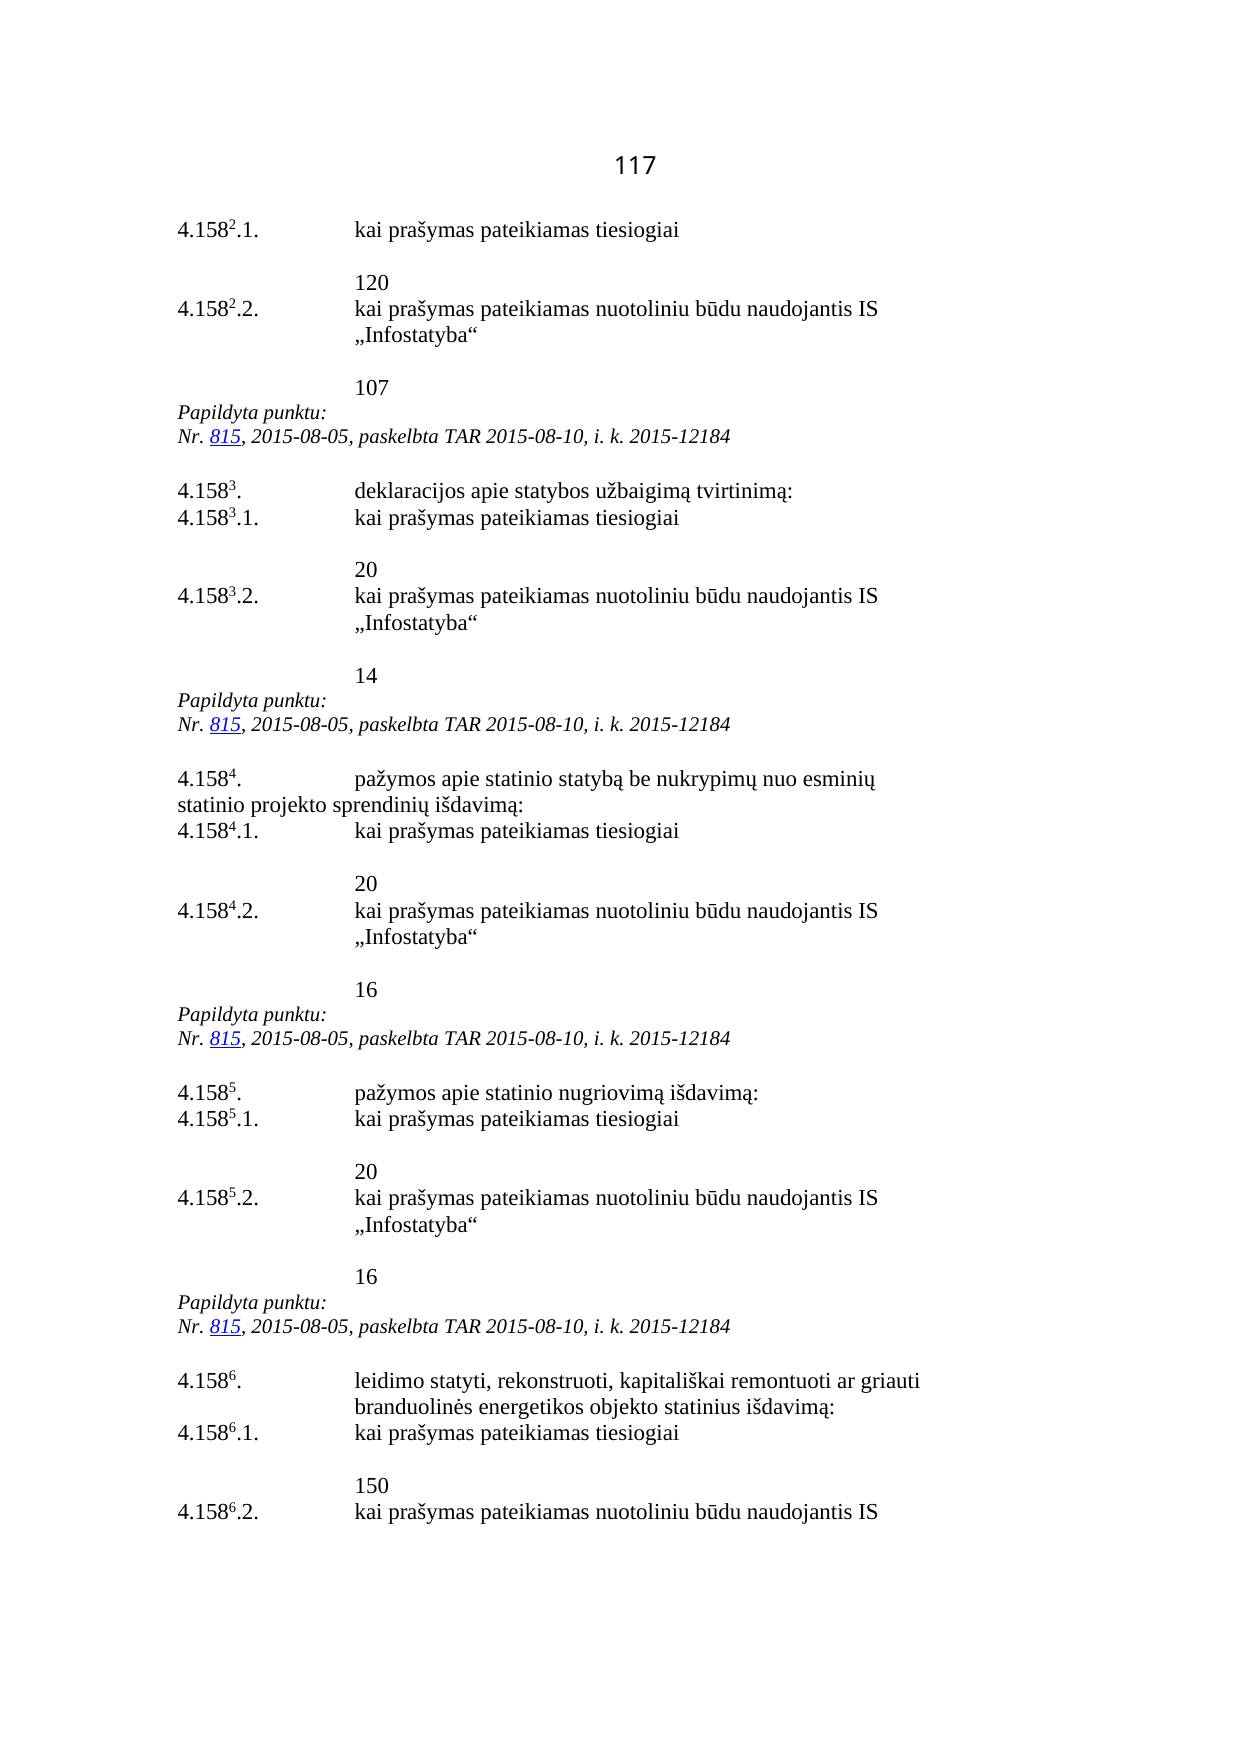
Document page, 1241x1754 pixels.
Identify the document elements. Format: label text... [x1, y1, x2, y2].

text branduolinės energetikos objekto statinius išdavimą: [354, 1393, 945, 1419]
text 4.1582.1. kai prašymas pateikiamas tiesiogiai 120 [177, 216, 945, 295]
text 4.1582.2. kai prašymas pateikiamas nuotoliniu būdu naudojantis IS [177, 295, 945, 321]
text „Infostatyba“ 16 [354, 923, 945, 1002]
text 4.1584.1. kai prašymas pateikiamas tiesiogiai 20 [177, 818, 945, 897]
text Nr. 815, 2015-08-05, paskelbta TAR 2015-08-10, i. k. 2015-12184 [177, 1026, 1093, 1050]
text 4.1586. leidimo statyti, rekonstruoti, kapitališkai remontuoti ar griauti [177, 1367, 945, 1393]
text 4.1584.2. kai prašymas pateikiamas nuotoliniu būdu naudojantis IS [177, 897, 945, 923]
text Papildyta punktu: [177, 400, 1093, 424]
text 4.1585.1. kai prašymas pateikiamas tiesiogiai 20 [177, 1105, 945, 1184]
text statinio projekto sprendinių išdavimą: [177, 791, 945, 818]
text 4.1585. pažymos apie statinio nugriovimą išdavimą: [177, 1079, 945, 1105]
text Papildyta punktu: [177, 688, 1093, 712]
text 4.1583.1. kai prašymas pateikiamas tiesiogiai 20 [177, 503, 945, 583]
text Papildyta punktu: [177, 1002, 1093, 1026]
text Nr. 815, 2015-08-05, paskelbta TAR 2015-08-10, i. k. 2015-12184 [177, 1314, 1093, 1338]
text „Infostatyba“ 16 [354, 1211, 945, 1290]
text „Infostatyba“ 14 [354, 609, 945, 688]
text Nr. 815, 2015-08-05, paskelbta TAR 2015-08-10, i. k. 2015-12184 [177, 712, 1093, 736]
text 4.1586.2. kai prašymas pateikiamas nuotoliniu būdu naudojantis IS [177, 1498, 945, 1525]
text 4.1586.1. kai prašymas pateikiamas tiesiogiai 150 [177, 1419, 945, 1498]
text Papildyta punktu: [177, 1290, 1093, 1314]
text 4.1583.2. kai prašymas pateikiamas nuotoliniu būdu naudojantis IS [177, 583, 945, 609]
text 4.1584. pažymos apie statinio statybą be nukrypimų nuo esminių [177, 765, 945, 791]
text „Infostatyba“ 107 [354, 321, 945, 400]
text Nr. 815, 2015-08-05, paskelbta TAR 2015-08-10, i. k. 2015-12184 [177, 424, 1093, 448]
text 4.1583. deklaracijos apie statybos užbaigimą tvirtinimą: [177, 477, 945, 503]
text 4.1585.2. kai prašymas pateikiamas nuotoliniu būdu naudojantis IS [177, 1184, 945, 1211]
